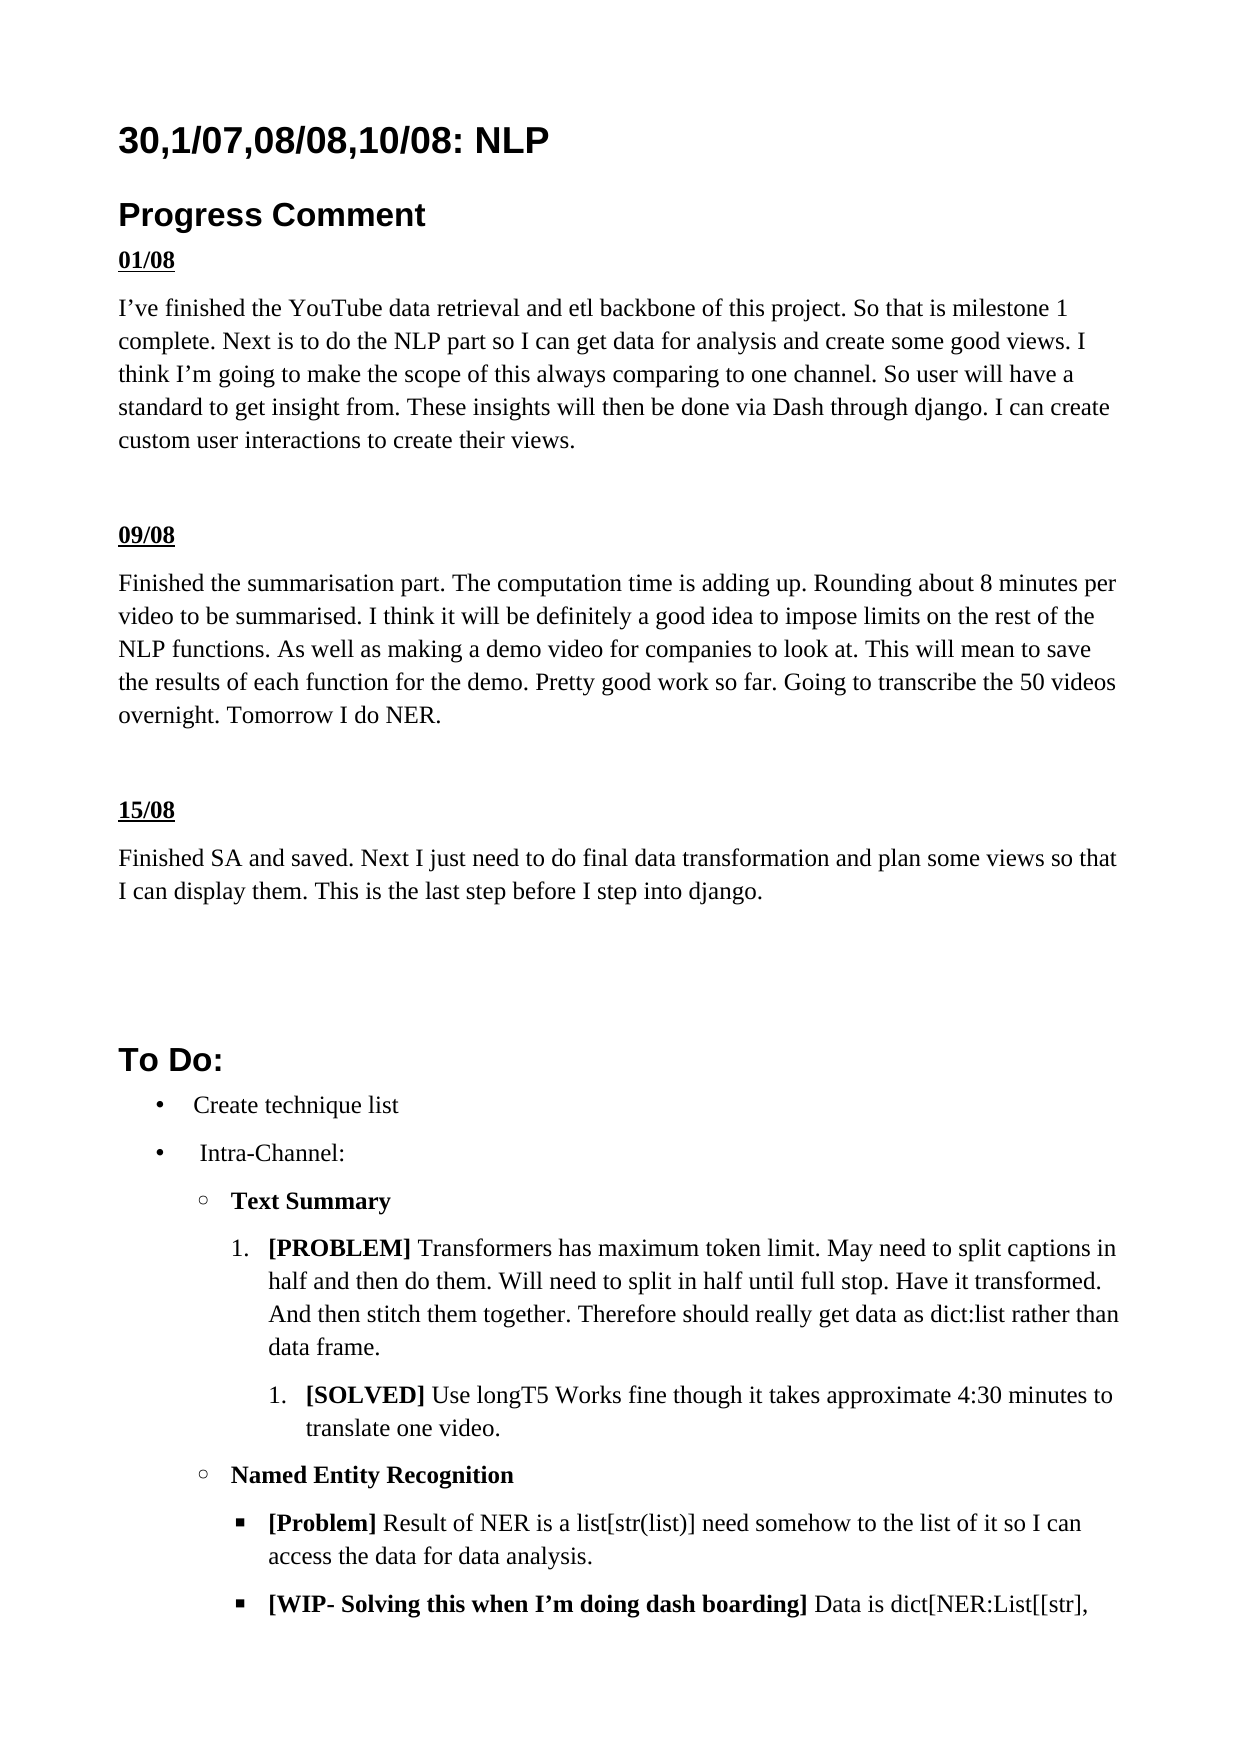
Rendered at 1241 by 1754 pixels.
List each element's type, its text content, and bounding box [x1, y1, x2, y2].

list [Problem] Result of NER is a list[str(list)] need somehow to the list of it so I can access the data for data analysis. [231, 1508, 1122, 1570]
list Text Summary ✅ [193, 1186, 1122, 1214]
list [WIP- Solving this when I’m doing dash boarding] Data is dict[NER:List[[str], [231, 1589, 1122, 1618]
text 15/08 [118, 795, 1122, 824]
subtitle Progress Comment [118, 194, 1122, 233]
list Intra-Channel: [156, 1138, 1122, 1167]
list Create technique list✅ [156, 1091, 1122, 1119]
text Finished the summarisation part. The computation time is adding up. Rounding about 8 minutes per video to be summarised. I think it will be definitely a good idea to impose limits on the rest of the NLP functions. As well as making a demo video for companies to look at. This will mean to save the results of each function for the demo. Pretty good work so far. Going to transcribe the 50 videos overnight. Tomorrow I do NER. [118, 568, 1122, 729]
subtitle 30,1/07,08/08,10/08: NLP [118, 118, 1122, 161]
text 01/08 [118, 246, 1122, 274]
subtitle To Do: [118, 1039, 1122, 1078]
list [SOLVED] Use longT5 Works fine though it takes approximate 4:30 minutes to translate one video. [268, 1380, 1122, 1442]
list Named Entity Recognition🚧 [193, 1461, 1122, 1489]
list [PROBLEM] Transformers has maximum token limit. May need to split captions in half and then do them. Will need to split in half until full stop. Have it transformed. And then stitch them together. Therefore should really get data as dict:list rather than data frame. [231, 1233, 1122, 1361]
text I’ve finished the YouTube data retrieval and etl backbone of this project. So that is milestone 1 complete. Next is to do the NLP part so I can get data for analysis and create some good views. I think I’m going to make the scope of this always comparing to one channel. So user will have a standard to get insight from. These insights will then be done via Dash through django. I can create custom user interactions to create their views. [118, 293, 1122, 454]
text 09/08 [118, 520, 1122, 549]
text Finished SA and saved. Next I just need to do final data transformation and plan some views so that I can display them. This is the last step before I step into django. [118, 843, 1122, 905]
